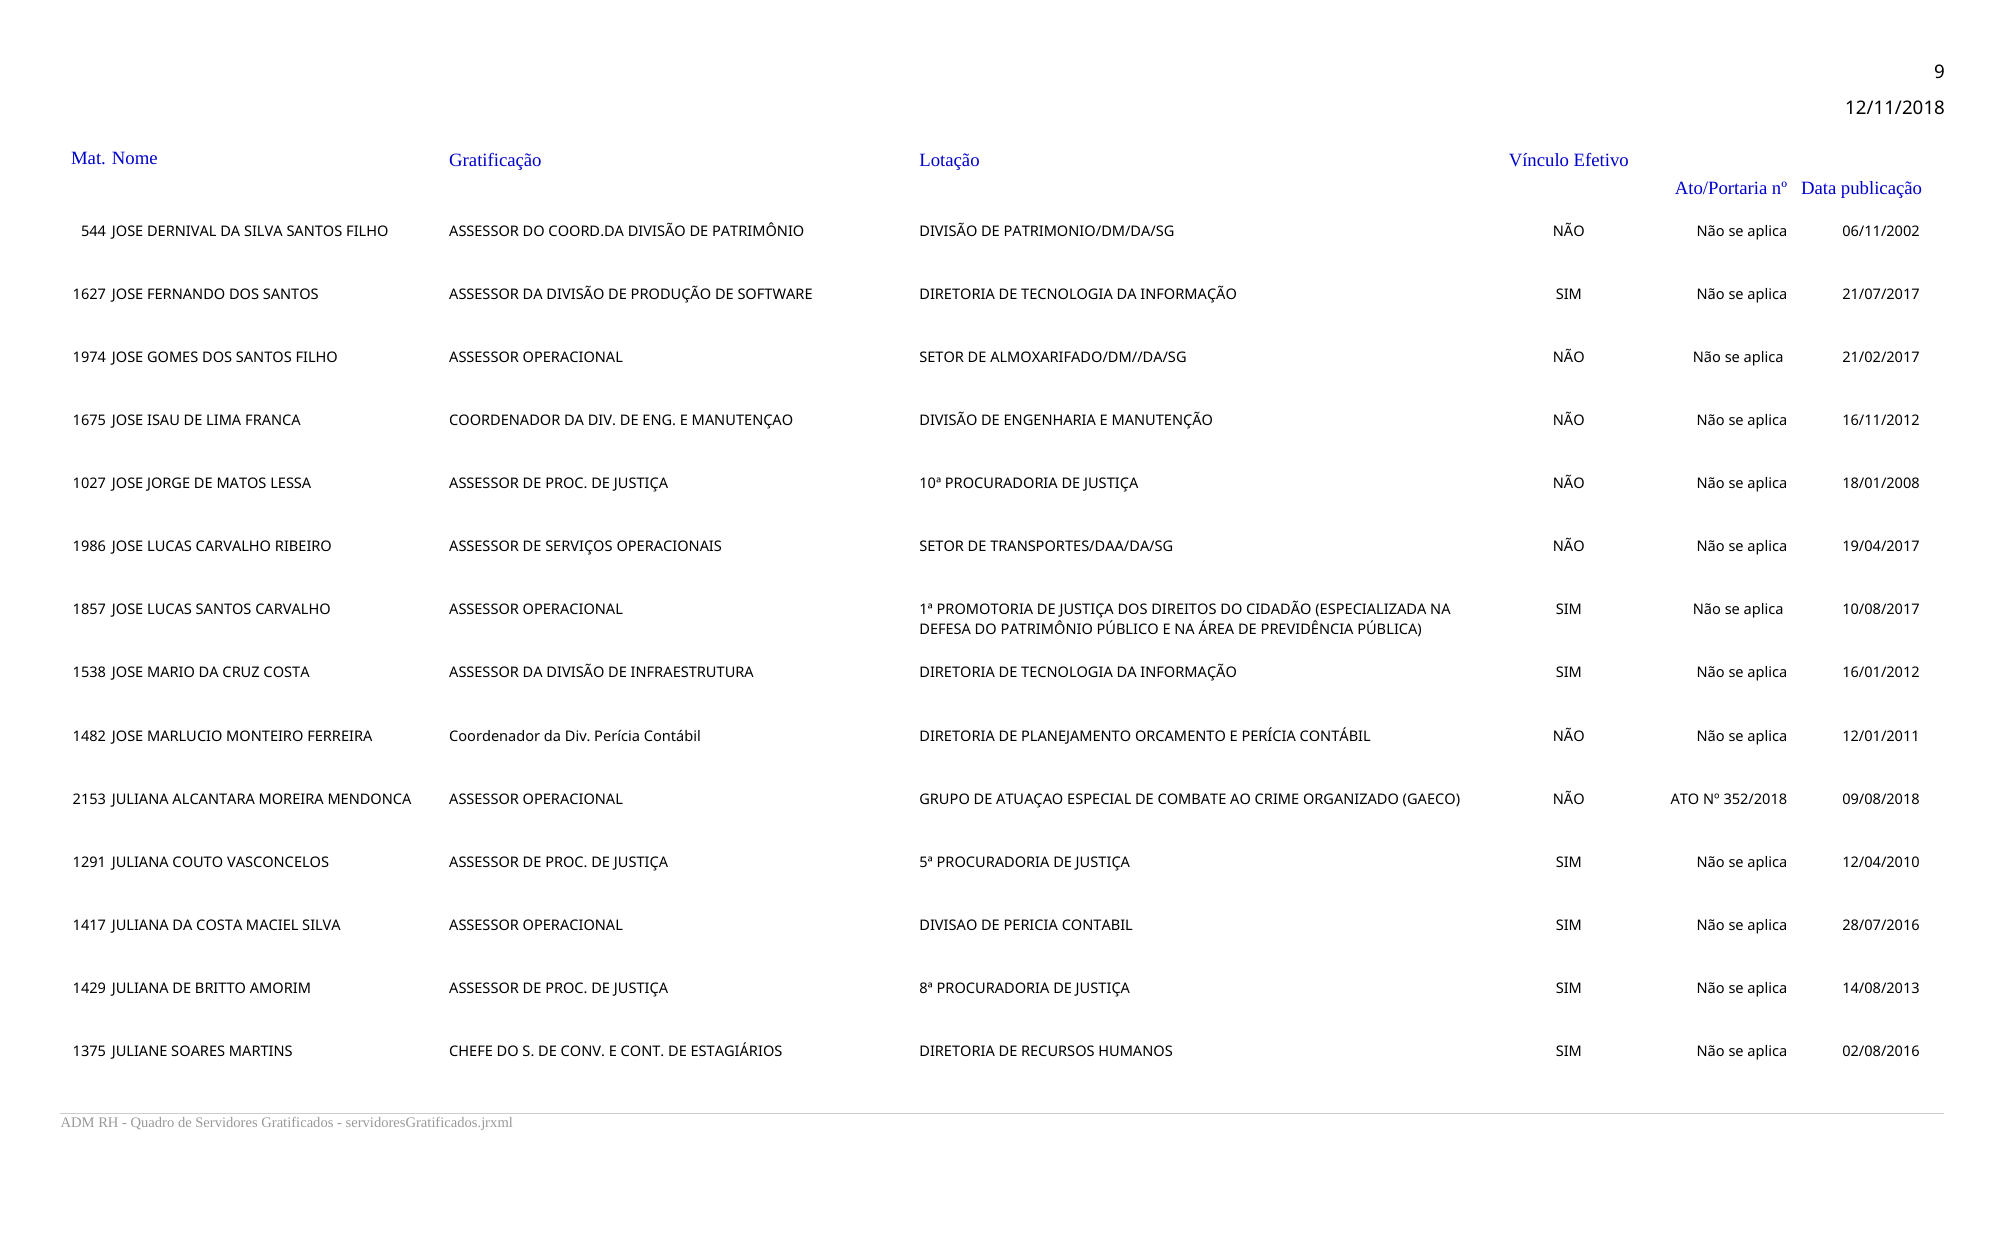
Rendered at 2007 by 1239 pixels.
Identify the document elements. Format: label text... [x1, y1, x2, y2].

table_cell [0, 628, 112, 641]
table_cell [910, 565, 919, 578]
table_cell DIVISÃO DE ENGENHARIA E MANUTENÇÃO [919, 410, 1486, 470]
table_cell [106, 852, 112, 880]
table_cell [106, 978, 112, 1006]
table_cell [910, 149, 919, 177]
table_cell [1787, 915, 1792, 943]
table_cell [440, 725, 449, 754]
table_cell [1642, 628, 2007, 641]
table_cell [1642, 179, 1649, 207]
table_cell [440, 628, 449, 641]
table_cell [1642, 599, 1649, 628]
table_cell [1642, 375, 2007, 389]
table_cell 1ª PROMOTORIA DE JUSTIÇA DOS DIREITOS DO CIDADÃO (ESPECIALIZADA NA DEFESA DO PATRIMÔNIO PÚBLICO E NA ÁREA DE PREVIDÊNCIA PÚBLICA) [919, 599, 1486, 659]
table_cell [440, 789, 449, 817]
table_cell 544 [9, 220, 106, 249]
table_cell [1920, 599, 2007, 628]
table_cell [910, 704, 919, 722]
table_cell [1642, 438, 2007, 452]
table_cell JOSE FERNANDO DOS SANTOS [112, 284, 440, 344]
table_cell [1486, 312, 1495, 326]
table_cell [910, 312, 919, 326]
table_cell [106, 149, 112, 177]
table_cell [0, 410, 9, 438]
table_cell [910, 536, 919, 564]
table_cell [440, 389, 449, 407]
table_cell [910, 894, 919, 912]
table_cell [0, 1083, 112, 1101]
table_cell [1642, 565, 2007, 578]
table_cell JULIANA DE BRITTO AMORIM [112, 978, 440, 1038]
table_cell [910, 691, 919, 704]
table_cell [910, 852, 919, 880]
table_cell JULIANE SOARES MARTINS [112, 1041, 440, 1101]
table_cell [1642, 473, 1649, 501]
table_cell [440, 536, 449, 564]
table_cell 1375 [9, 1041, 106, 1069]
table_cell [440, 284, 449, 312]
table_cell [0, 249, 112, 262]
table_cell [0, 831, 112, 849]
table_cell [910, 220, 919, 249]
table_cell JOSE DERNIVAL DA SILVA SANTOS FILHO [112, 220, 440, 281]
table_cell [1486, 831, 2007, 849]
table_cell [440, 978, 449, 1006]
table_cell NÃO [1495, 789, 1642, 831]
table_cell SIM [1495, 662, 1642, 704]
table_cell 1675 [9, 410, 106, 438]
table_cell 14/08/2013 [1793, 978, 1919, 1006]
table_cell ASSESSOR DE PROC. DE JUSTIÇA [449, 852, 910, 912]
table_cell [1787, 536, 1792, 564]
table_cell [106, 536, 112, 564]
table_cell [1642, 754, 2007, 767]
table_cell [1787, 410, 1792, 438]
table_cell [440, 943, 449, 957]
table_cell [0, 209, 2007, 217]
table_cell [1642, 249, 2007, 262]
table_cell [910, 1041, 919, 1069]
table_cell [1486, 704, 2007, 722]
table_cell [0, 536, 9, 564]
table_cell [1486, 515, 2007, 533]
table_cell NÃO [1495, 473, 1642, 515]
table_cell 1482 [9, 725, 106, 754]
table_cell 28/07/2016 [1793, 915, 1919, 943]
table_cell [0, 662, 9, 691]
table_cell [910, 641, 919, 659]
table_cell Não se aplica [1650, 1041, 1787, 1069]
table_cell [910, 326, 919, 344]
table_cell [1486, 473, 1495, 501]
table_cell ATO Nº 352/2018 [1650, 789, 1787, 817]
table_cell 12/01/2011 [1793, 725, 1919, 754]
table_cell [106, 220, 112, 249]
table_cell [910, 957, 919, 975]
table_cell [910, 880, 919, 894]
table_cell [440, 438, 449, 452]
table_cell [1642, 943, 2007, 957]
table_cell [440, 852, 449, 880]
table_cell [1486, 725, 1495, 754]
table_cell [910, 831, 919, 849]
table_cell [1486, 249, 1495, 262]
table_cell [440, 662, 449, 691]
table_cell [1920, 915, 2007, 943]
table_cell NÃO [1495, 220, 1642, 262]
table_cell [440, 880, 449, 894]
table_cell [0, 95, 1790, 123]
table_cell [1642, 1006, 2007, 1020]
table_cell [1787, 852, 1792, 880]
table_cell [440, 1070, 449, 1083]
table_cell [1920, 536, 2007, 564]
table_cell [910, 1006, 919, 1020]
table_cell [1945, 1113, 2007, 1137]
table_cell [1642, 915, 1649, 943]
table_cell [0, 59, 1790, 85]
table_cell Não se aplica [1650, 725, 1787, 754]
table_cell [1486, 284, 1495, 312]
table_cell JOSE LUCAS CARVALHO RIBEIRO [112, 536, 440, 596]
table_cell [440, 473, 449, 501]
table_cell [440, 326, 449, 344]
table_cell Não se aplica [1650, 852, 1787, 880]
table_cell NÃO [1495, 347, 1642, 389]
table_cell [1486, 628, 1495, 641]
table_cell [1486, 852, 1495, 880]
table_cell Não se aplica [1650, 347, 1787, 375]
table_cell [910, 628, 919, 641]
table_cell [1486, 220, 1495, 249]
table_cell [1486, 410, 1495, 438]
table_cell [1642, 284, 1649, 312]
table_cell [1486, 263, 2007, 281]
table_cell [910, 578, 919, 596]
table_cell [106, 662, 112, 691]
table_cell [0, 473, 9, 501]
table_cell [106, 599, 112, 628]
table_cell 12/04/2010 [1793, 852, 1919, 880]
table_cell [910, 599, 919, 628]
table_cell [1486, 578, 2007, 596]
table_cell Não se aplica [1650, 978, 1787, 1006]
table_cell [1486, 754, 1495, 767]
table_cell [1642, 347, 1649, 375]
table_cell [1920, 473, 2007, 501]
table_cell [1787, 789, 1792, 817]
table_cell DIRETORIA DE RECURSOS HUMANOS [919, 1041, 1486, 1101]
table_cell [440, 249, 449, 262]
table_cell CHEFE DO S. DE CONV. E CONT. DE ESTAGIÁRIOS [449, 1041, 910, 1101]
table_cell [0, 263, 112, 281]
table_cell [910, 943, 919, 957]
table_cell Não se aplica [1650, 410, 1787, 438]
table_cell Não se aplica [1650, 220, 1787, 249]
table_cell SIM [1495, 915, 1642, 957]
table_cell [106, 725, 112, 754]
table_cell 1986 [9, 536, 106, 564]
table_cell [1642, 662, 1649, 691]
table_cell 10ª PROCURADORIA DE JUSTIÇA [919, 473, 1486, 533]
table_cell [1920, 789, 2007, 817]
table_cell [1486, 1070, 1495, 1083]
table_cell [440, 691, 449, 704]
table_cell SETOR DE ALMOXARIFADO/DM//DA/SG [919, 347, 1486, 407]
table_cell [199, 179, 449, 207]
table_cell [910, 1020, 919, 1038]
table_header Mat. [44, 147, 106, 177]
table_cell 5ª PROCURADORIA DE JUSTIÇA [919, 852, 1486, 912]
table_cell [440, 312, 449, 326]
table_cell [919, 178, 1486, 207]
table_header [0, 0, 2007, 57]
table_cell [1486, 894, 2007, 912]
table_cell 1417 [9, 915, 106, 943]
table_cell [0, 452, 112, 470]
table_cell [0, 438, 112, 452]
table_cell [910, 179, 919, 207]
table_cell [0, 880, 112, 894]
table_cell [1486, 536, 1495, 564]
table_cell JOSE MARLUCIO MONTEIRO FERREIRA [112, 725, 440, 786]
table_cell SIM [1495, 1041, 1642, 1083]
table_cell [910, 501, 919, 515]
table_cell Coordenador da Div. Perícia Contábil [449, 725, 910, 786]
table_cell [440, 220, 449, 249]
table_cell 1429 [9, 978, 106, 1006]
table_cell [0, 599, 9, 628]
table_cell [0, 852, 9, 880]
table_cell [910, 515, 919, 533]
table_cell [0, 515, 112, 533]
table_cell [440, 754, 449, 767]
table_cell ASSESSOR DA DIVISÃO DE INFRAESTRUTURA [449, 662, 910, 722]
table_cell [440, 817, 449, 831]
table_cell [0, 389, 112, 407]
table_cell [440, 641, 449, 659]
table_cell 21/07/2017 [1793, 284, 1919, 312]
table_cell [106, 347, 112, 375]
table_cell [1486, 1006, 1495, 1020]
table_cell [1787, 725, 1792, 754]
table_cell [1642, 852, 1649, 880]
table_cell Não se aplica [1650, 536, 1787, 564]
table_cell Não se aplica [1650, 473, 1787, 501]
table_cell [0, 220, 9, 249]
table_cell [910, 662, 919, 691]
table_cell [910, 452, 919, 470]
table_cell [1787, 662, 1792, 691]
table_cell JOSE GOMES DOS SANTOS FILHO [112, 347, 440, 407]
table_cell [1920, 347, 2007, 375]
table_cell [1642, 149, 1649, 177]
table_cell [0, 565, 112, 578]
table_cell [440, 704, 449, 722]
table_cell [440, 894, 449, 912]
table_cell [910, 754, 919, 767]
table_cell [199, 149, 449, 177]
table_cell [0, 978, 9, 1006]
table_cell [1787, 599, 1792, 628]
table_cell [910, 1070, 919, 1083]
table_cell [440, 410, 449, 438]
table_cell 09/08/2018 [1793, 789, 1919, 817]
table_cell 19/04/2017 [1793, 536, 1919, 564]
table_cell JULIANA ALCANTARA MOREIRA MENDONCA [112, 789, 440, 849]
table_cell [440, 599, 449, 628]
table_cell [1945, 59, 2007, 85]
table_cell [1642, 691, 2007, 704]
table_cell [0, 704, 112, 722]
table_cell [106, 473, 112, 501]
table_cell 1627 [9, 284, 106, 312]
table_cell [1486, 501, 1495, 515]
table_cell [0, 375, 112, 389]
table_cell [1486, 789, 1495, 817]
table_cell [106, 915, 112, 943]
table_cell GRUPO DE ATUAÇAO ESPECIAL DE COMBATE AO CRIME ORGANIZADO (GAECO) [919, 789, 1486, 849]
table_cell 1027 [9, 473, 106, 501]
table_cell 2153 [9, 789, 106, 817]
table_cell [1486, 641, 2007, 659]
table_cell ASSESSOR OPERACIONAL [449, 915, 910, 975]
table_cell 1974 [9, 347, 106, 375]
table_cell [440, 768, 449, 786]
table_cell 10/08/2017 [1793, 599, 1919, 628]
table_cell [0, 85, 2007, 91]
table_cell [0, 123, 2007, 146]
table_header [1650, 147, 1787, 177]
table_cell [1486, 1020, 2007, 1038]
table_cell [0, 768, 112, 786]
table_cell [910, 725, 919, 754]
table_cell [1495, 178, 1642, 207]
table_cell [1787, 473, 1792, 501]
table_cell Não se aplica [1650, 284, 1787, 312]
table_cell 1291 [9, 852, 106, 880]
table_cell [0, 957, 112, 975]
table_cell COORDENADOR DA DIV. DE ENG. E MANUTENÇAO [449, 410, 910, 470]
table_cell [0, 501, 112, 515]
table_cell JOSE JORGE DE MATOS LESSA [112, 473, 440, 533]
table_cell 02/08/2016 [1793, 1041, 1919, 1069]
table_header Nome [112, 147, 199, 177]
table_cell JOSE LUCAS SANTOS CARVALHO [112, 599, 440, 659]
table_cell [0, 1101, 2007, 1113]
table_cell [0, 179, 44, 207]
table_cell [440, 515, 449, 533]
table_cell JOSE MARIO DA CRUZ COSTA [112, 662, 440, 722]
table_cell Vínculo Efetivo [1495, 149, 1642, 178]
table_cell JULIANA DA COSTA MACIEL SILVA [112, 915, 440, 975]
table_cell SETOR DE TRANSPORTES/DAA/DA/SG [919, 536, 1486, 596]
table_cell [1642, 1041, 1649, 1069]
table_cell [1787, 347, 1792, 375]
table_cell [1486, 957, 2007, 975]
table_cell [1642, 312, 2007, 326]
table_cell [440, 1083, 449, 1101]
table_cell [0, 754, 112, 767]
table_cell [1920, 284, 2007, 312]
table_cell 16/01/2012 [1793, 662, 1919, 691]
table_cell [910, 389, 919, 407]
table_cell [440, 565, 449, 578]
table_cell [449, 178, 910, 207]
table_cell [1642, 536, 1649, 564]
table_cell 9 [1790, 59, 1944, 85]
table_cell 21/02/2017 [1793, 347, 1919, 375]
table_cell ASSESSOR DO COORD.DA DIVISÃO DE PATRIMÔNIO [449, 220, 910, 281]
table_cell Data publicação [1787, 177, 1922, 207]
table_cell [0, 641, 112, 659]
table_cell NÃO [1495, 725, 1642, 767]
table_cell [106, 1041, 112, 1069]
table_cell ASSESSOR OPERACIONAL [449, 599, 910, 659]
table_cell [440, 347, 449, 375]
table_cell [1486, 768, 2007, 786]
table_cell [1486, 179, 1495, 207]
table_cell DIVISÃO DE PATRIMONIO/DM/DA/SG [919, 220, 1486, 281]
table_cell DIRETORIA DE TECNOLOGIA DA INFORMAÇÃO [919, 662, 1486, 722]
table_cell DIRETORIA DE PLANEJAMENTO ORCAMENTO E PERÍCIA CONTÁBIL [919, 725, 1486, 786]
table_cell Lotação [919, 149, 1486, 178]
table_cell 1538 [9, 662, 106, 691]
table_cell [1486, 149, 1495, 177]
table_cell [440, 452, 449, 470]
table_cell [1486, 438, 1495, 452]
table_cell DIRETORIA DE TECNOLOGIA DA INFORMAÇÃO [919, 284, 1486, 344]
table_cell [1486, 565, 1495, 578]
table_cell [0, 915, 9, 943]
table_cell 8ª PROCURADORIA DE JUSTIÇA [919, 978, 1486, 1038]
table_cell Ato/Portaria nº [1650, 177, 1787, 207]
table_cell [440, 957, 449, 975]
table_cell [1486, 347, 1495, 375]
table_cell [1486, 817, 1495, 831]
table_cell [1642, 220, 1649, 249]
table_cell [1486, 599, 1495, 628]
table_cell [1922, 149, 2007, 177]
table_cell [1486, 389, 2007, 407]
table_cell [1486, 915, 1495, 943]
table_cell [1486, 691, 1495, 704]
table_header [1787, 147, 1922, 177]
table_cell [0, 1020, 112, 1038]
table_cell NÃO [1495, 410, 1642, 452]
table_cell ASSESSOR OPERACIONAL [449, 347, 910, 407]
table_cell [1486, 662, 1495, 691]
table_cell SIM [1495, 978, 1642, 1020]
table_cell [910, 915, 919, 943]
table_cell [1642, 789, 1649, 817]
table_cell [910, 768, 919, 786]
table_cell [1642, 817, 2007, 831]
table_cell [0, 943, 112, 957]
table_cell [0, 894, 112, 912]
table_cell [0, 347, 9, 375]
table_cell JOSE ISAU DE LIMA FRANCA [112, 410, 440, 470]
table_cell SIM [1495, 284, 1642, 326]
table_cell [910, 1083, 919, 1101]
table_cell ASSESSOR DE PROC. DE JUSTIÇA [449, 978, 910, 1038]
table_cell [1486, 326, 2007, 344]
table_cell [910, 473, 919, 501]
table_cell [106, 179, 112, 207]
table_cell [440, 1006, 449, 1020]
table_cell [440, 263, 449, 281]
table_cell [106, 410, 112, 438]
table_cell [910, 978, 919, 1006]
table_cell [1920, 852, 2007, 880]
table_cell [910, 347, 919, 375]
table_cell [1922, 179, 2007, 207]
table_cell [0, 691, 112, 704]
table_cell [1920, 1041, 2007, 1069]
table_cell [1642, 725, 1649, 754]
table_cell 18/01/2008 [1793, 473, 1919, 501]
table_cell [1642, 1070, 2007, 1083]
table_cell [0, 1070, 112, 1083]
table_cell [1486, 880, 1495, 894]
table_cell [1486, 452, 2007, 470]
table_cell [1920, 220, 2007, 249]
table_cell Não se aplica [1650, 915, 1787, 943]
table_cell [910, 410, 919, 438]
table_cell [1486, 1083, 2007, 1101]
table_cell ASSESSOR OPERACIONAL [449, 789, 910, 849]
table_cell [44, 177, 106, 207]
table_cell 12/11/2018 [1790, 95, 1944, 123]
table_cell Não se aplica [1650, 662, 1787, 691]
table_cell ASSESSOR DE PROC. DE JUSTIÇA [449, 473, 910, 533]
table_cell [0, 326, 112, 344]
table_cell [1787, 284, 1792, 312]
table_cell [1920, 725, 2007, 754]
table_cell [1486, 1041, 1495, 1069]
table_cell NÃO [1495, 536, 1642, 578]
table_cell [910, 284, 919, 312]
table_cell 16/11/2012 [1793, 410, 1919, 438]
table_cell [0, 578, 112, 596]
table_cell [1486, 978, 1495, 1006]
table_cell [0, 789, 9, 817]
table_cell [910, 817, 919, 831]
table_cell SIM [1495, 599, 1642, 641]
table_cell 1857 [9, 599, 106, 628]
table_cell [1486, 943, 1495, 957]
table_cell DIVISAO DE PERICIA CONTABIL [919, 915, 1486, 975]
table_cell [0, 725, 9, 754]
table_cell [1920, 662, 2007, 691]
table_cell [440, 578, 449, 596]
table_cell [0, 817, 112, 831]
table_cell [1787, 220, 1792, 249]
table_cell SIM [1495, 852, 1642, 894]
table_cell [0, 312, 112, 326]
table_cell [1642, 410, 1649, 438]
table_cell Gratificação [449, 149, 910, 178]
table_cell [0, 1113, 60, 1137]
table_cell [0, 284, 9, 312]
table_cell ASSESSOR DA DIVISÃO DE PRODUÇÃO DE SOFTWARE [449, 284, 910, 344]
table_cell [440, 1020, 449, 1038]
table_cell [910, 789, 919, 817]
table_cell [1642, 978, 1649, 1006]
table_cell [910, 438, 919, 452]
table_cell [440, 501, 449, 515]
table_cell [1787, 1041, 1792, 1069]
table_cell Não se aplica [1650, 599, 1787, 628]
table_cell [910, 249, 919, 262]
table_cell [0, 1006, 112, 1020]
table_cell [910, 375, 919, 389]
table_cell [1920, 410, 2007, 438]
table_cell [0, 1041, 9, 1069]
table_cell [440, 915, 449, 943]
table_cell [106, 284, 112, 312]
table_cell [1642, 880, 2007, 894]
table_cell JULIANA COUTO VASCONCELOS [112, 852, 440, 912]
table_cell [440, 375, 449, 389]
table_cell [440, 1041, 449, 1069]
table_cell 06/11/2002 [1793, 220, 1919, 249]
table_cell [1787, 978, 1792, 1006]
table_cell [0, 149, 44, 177]
table_cell ASSESSOR DE SERVIÇOS OPERACIONAIS [449, 536, 910, 596]
table_cell [112, 177, 199, 207]
table_cell [1945, 95, 2007, 123]
table_cell [1920, 978, 2007, 1006]
table_cell ADM RH - Quadro de Servidores Gratificados - servidoresGratificados.jrxml [60, 1114, 1944, 1137]
table_cell [440, 831, 449, 849]
table_cell [910, 263, 919, 281]
table_cell [1486, 375, 1495, 389]
table_cell [106, 789, 112, 817]
table_cell [1642, 501, 2007, 515]
